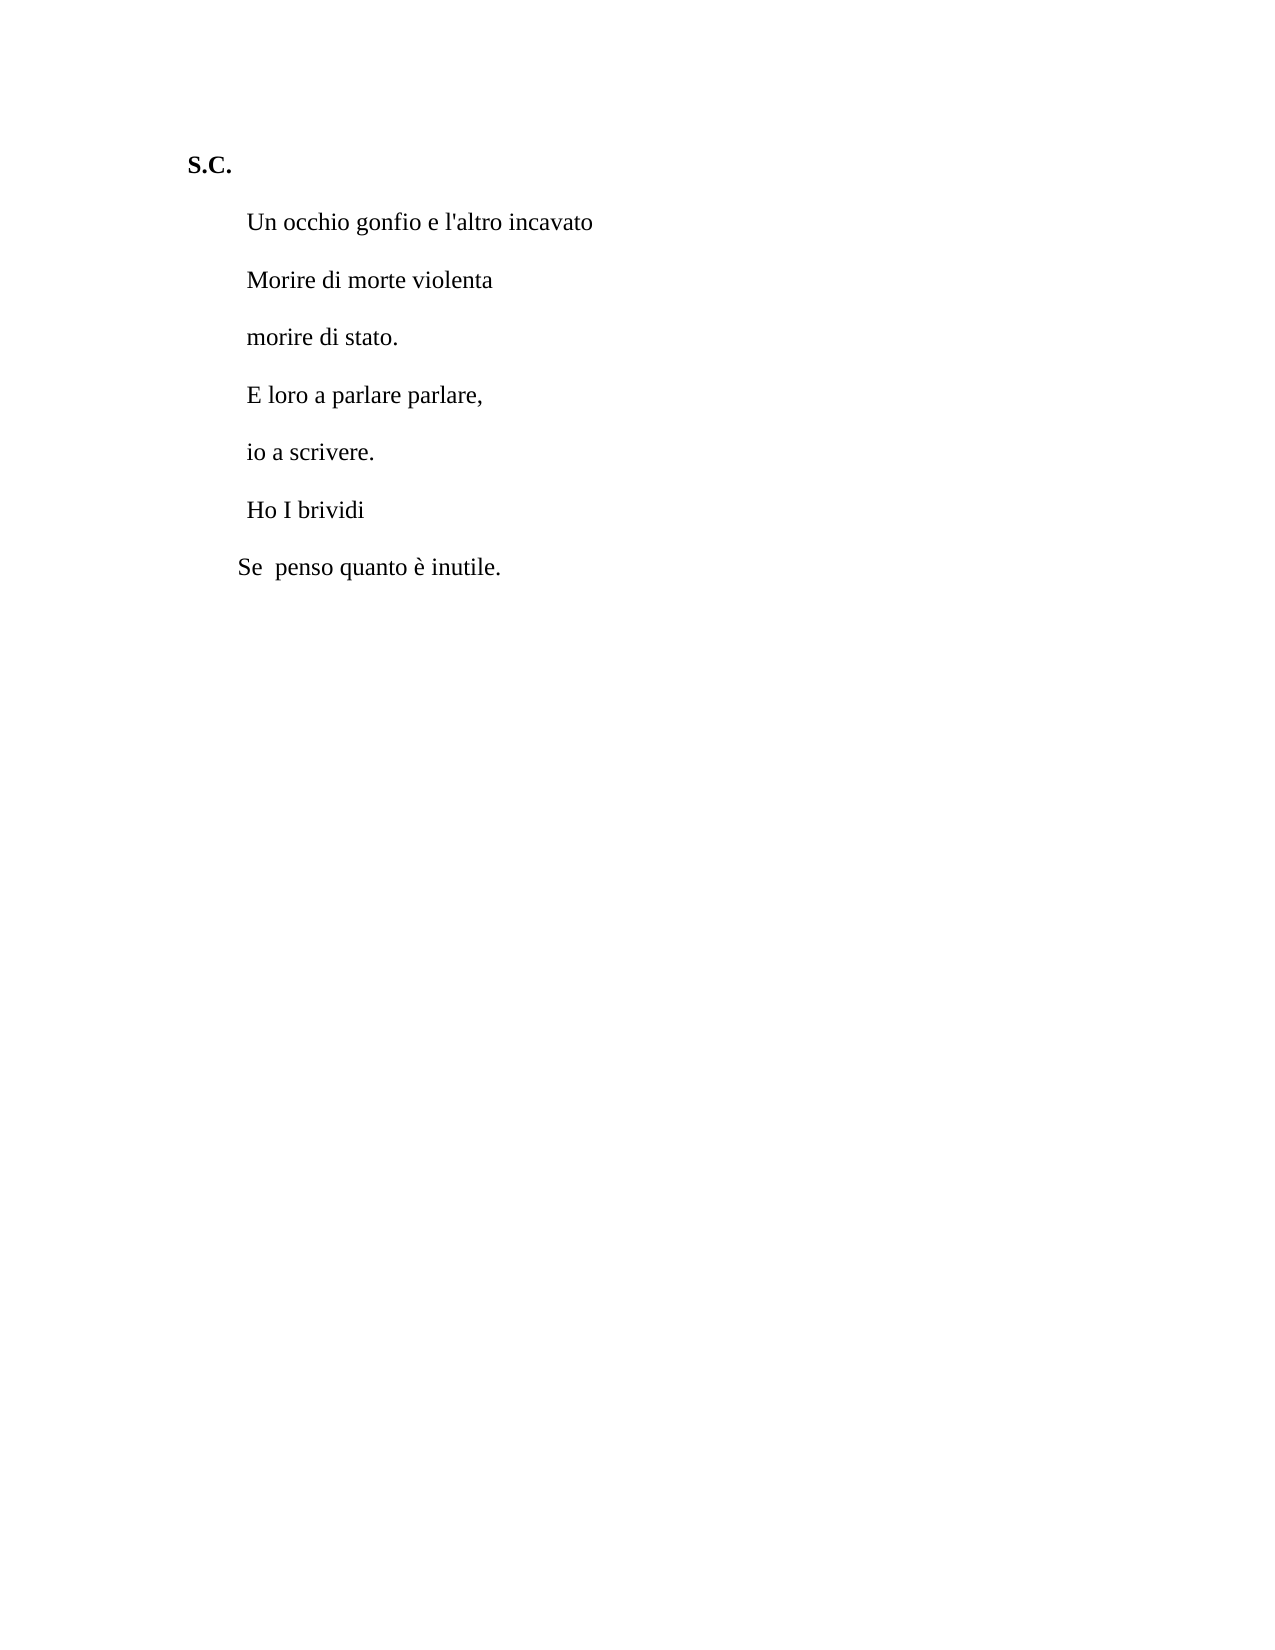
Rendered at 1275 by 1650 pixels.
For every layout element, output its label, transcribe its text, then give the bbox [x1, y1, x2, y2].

text io a scrivere. [187, 437, 1087, 466]
text Morire di morte violenta [187, 265, 1087, 294]
text E loro a parlare parlare, [187, 380, 1087, 409]
text morire di stato. [187, 322, 1087, 351]
text Un occhio gonfio e l'altro incavato [187, 207, 1087, 236]
text Ho I brividi [187, 495, 1087, 524]
text S.C. [187, 150, 1087, 179]
text Se penso quanto è inutile. [187, 552, 1087, 581]
